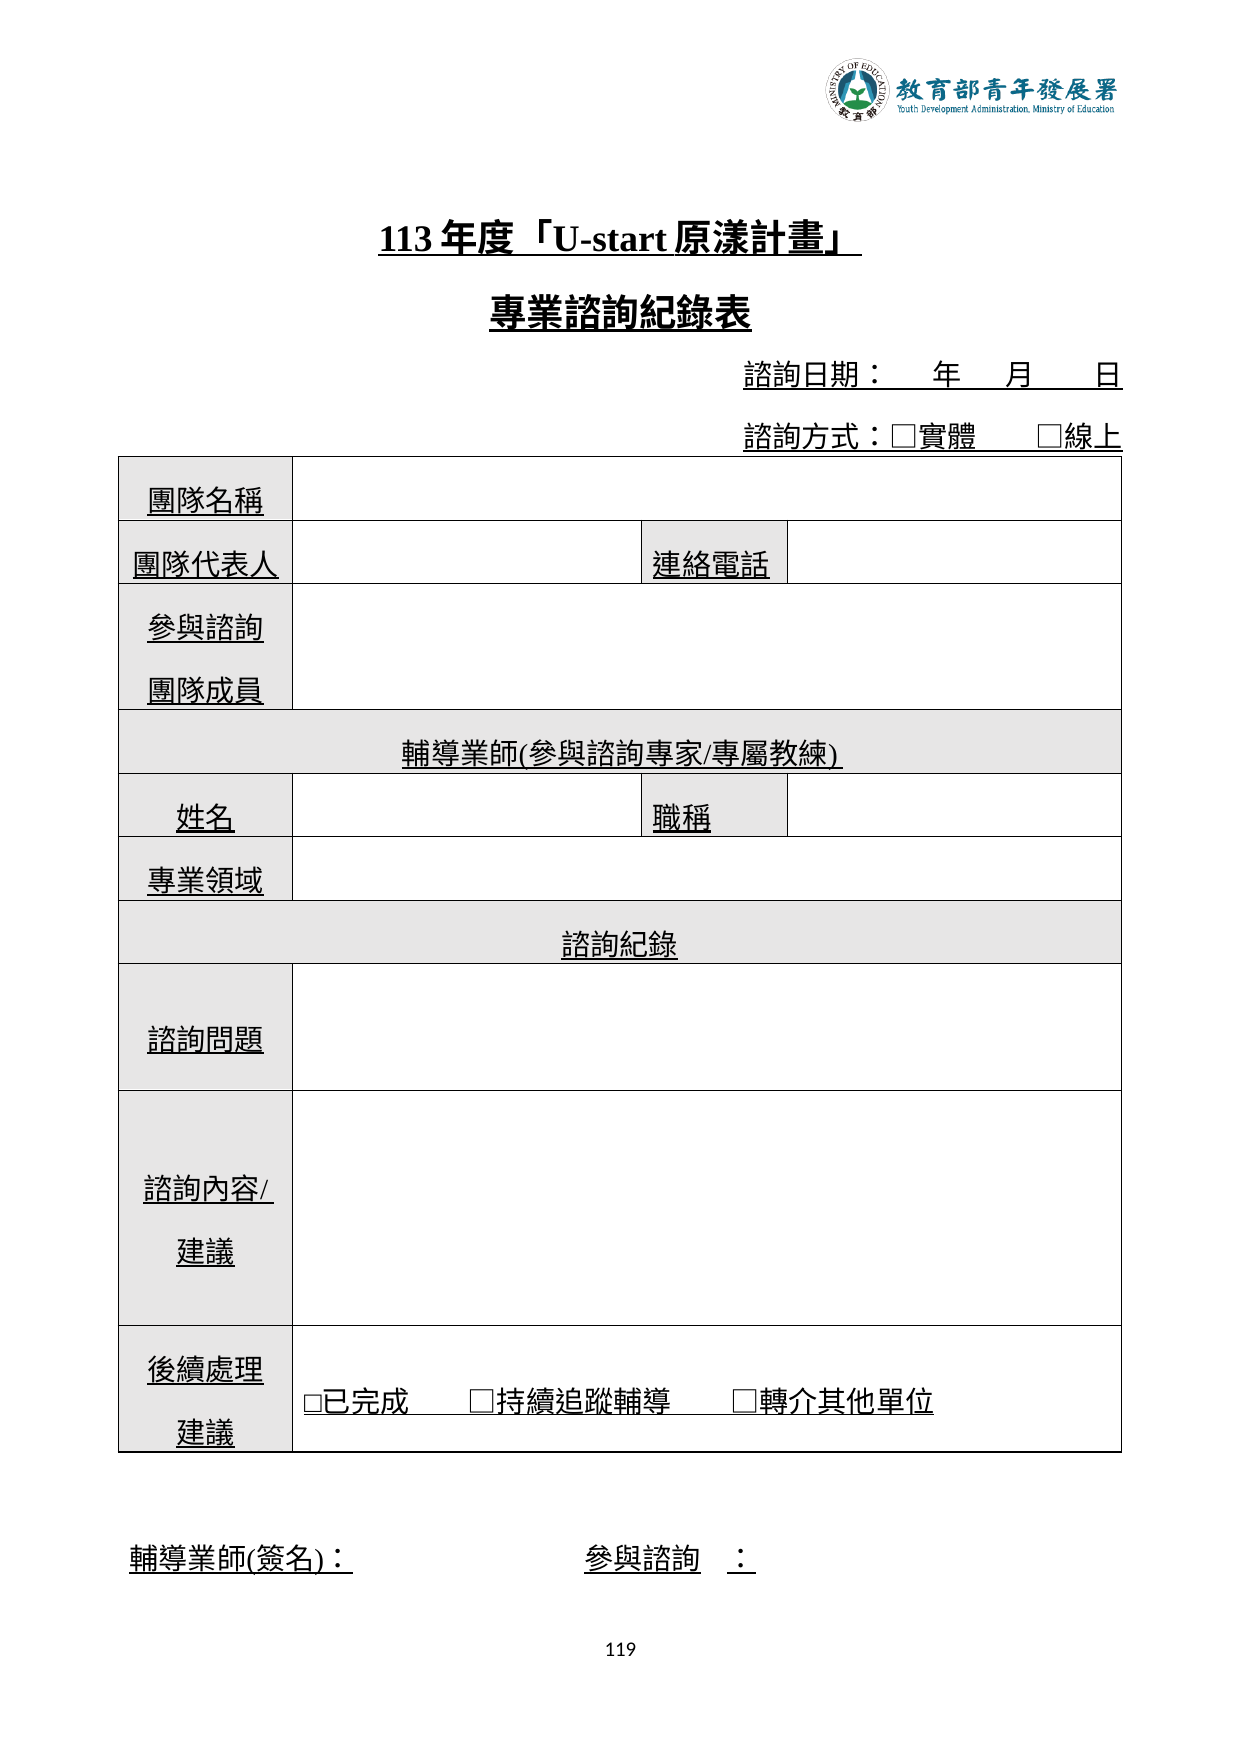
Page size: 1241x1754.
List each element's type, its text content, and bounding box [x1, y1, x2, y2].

table_cell [293, 774, 641, 836]
table_header 參與諮詢 [570, 1515, 715, 1577]
table_header 團隊名稱 [119, 457, 292, 519]
table_cell 輔導業師(參與諮詢專家/專屬教練) [119, 710, 1121, 773]
text 諮詢日期： 年 月 日 [118, 331, 1122, 393]
table_cell 連絡電話 [642, 521, 787, 583]
table_cell [293, 521, 641, 583]
table_header ： [715, 1515, 1122, 1577]
table_cell 參與諮詢 團隊成員 [119, 584, 292, 709]
table_cell 團隊代表人 [119, 521, 292, 583]
table_cell 後續處理 建議 [119, 1326, 292, 1451]
table_cell [293, 837, 1121, 900]
table_cell 職稱 [642, 774, 787, 836]
text 諮詢方式：□實體 □線上 [118, 393, 1122, 456]
table_cell [293, 1091, 1121, 1325]
table_header [293, 457, 1121, 519]
table_cell [293, 964, 1121, 1089]
table_cell [293, 584, 1121, 709]
text 113年度「U-start原漾計畫」 [118, 193, 1122, 256]
table_cell 諮詢內容/ 建議 [119, 1091, 292, 1325]
table_header 輔導業師(簽名)： [118, 1515, 570, 1577]
table_cell [788, 774, 1121, 836]
table_cell 諮詢紀錄 [119, 901, 1121, 963]
table_cell □已完成 □持續追蹤輔導 □轉介其他單位 [293, 1326, 1121, 1451]
table_cell 姓名 [119, 774, 292, 836]
table_cell 諮詢問題 [119, 964, 292, 1089]
text 專業諮詢紀錄表 [118, 268, 1122, 331]
table_cell 專業領域 [119, 837, 292, 900]
table_cell [788, 521, 1121, 583]
